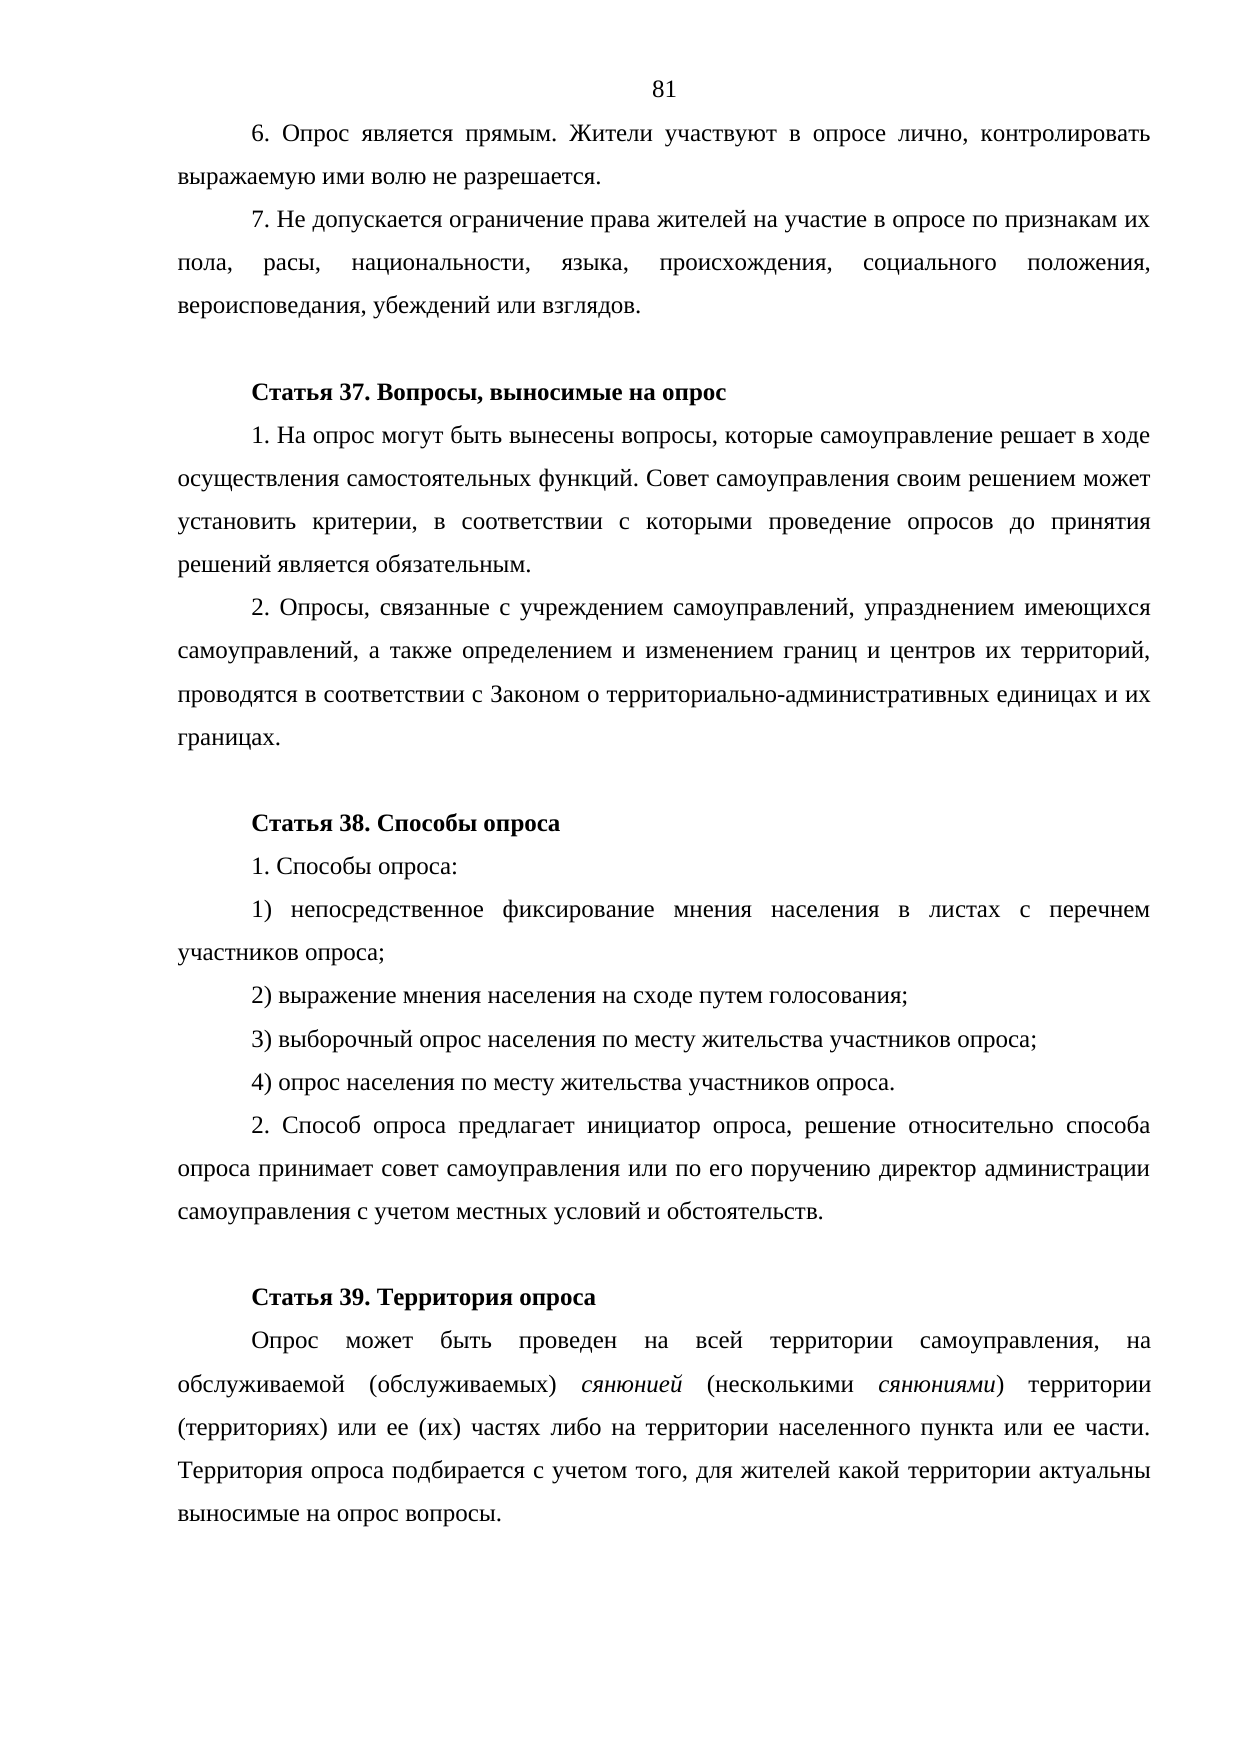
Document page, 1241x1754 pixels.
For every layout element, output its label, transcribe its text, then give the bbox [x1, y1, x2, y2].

text 2. Опросы, связанные с учреждением самоуправлений, упразднением имеющихся самоуправлений, а также определением и изменением границ и центров их территорий, проводятся в соответствии с Законом о территориально-административных единицах и их границах. [177, 592, 1152, 751]
text 1. Способы опроса: [177, 851, 1152, 880]
text 7. Не допускается ограничение права жителей на участие в опросе по признакам их пола, расы, национальности, языка, происхождения, социального положения, вероисповедания, убеждений или взглядов. [177, 204, 1152, 319]
text Статья 39. Территория опроса [177, 1282, 1152, 1311]
text 3) выборочный опрос населения по месту жительства участников опроса; [177, 1024, 1152, 1052]
text Статья 37. Вопросы, выносимые на опрос [177, 377, 1152, 406]
text 1) непосредственное фиксирование мнения населения в листах с перечнем участников опроса; [177, 894, 1152, 966]
text 1. На опрос могут быть вынесены вопросы, которые самоуправление решает в ходе осуществления самостоятельных функций. Совет самоуправления своим решением может установить критерии, в соответствии с которыми проведение опросов до принятия решений является обязательным. [177, 420, 1152, 578]
text 4) опрос населения по месту жительства участников опроса. [177, 1067, 1152, 1096]
text 6. Опрос является прямым. Жители участвуют в опросе лично, контролировать выражаемую ими волю не разрешается. [177, 118, 1152, 190]
text Опрос может быть проведен на всей территории самоуправления, на обслуживаемой (обслуживаемых) сянюнией (несколькими сянюниями) территории (территориях) или ее (их) частях либо на территории населенного пункта или ее части. Территория опроса подбирается с учетом того, для жителей какой территории актуальны выносимые на опрос вопросы. [177, 1326, 1152, 1527]
text 2) выражение мнения населения на сходе путем голосования; [177, 981, 1152, 1009]
text Статья 38. Способы опроса [177, 808, 1152, 837]
text 2. Способ опроса предлагает инициатор опроса, решение относительно способа опроса принимает совет самоуправления или по его поручению директор администрации самоуправления с учетом местных условий и обстоятельств. [177, 1110, 1152, 1225]
